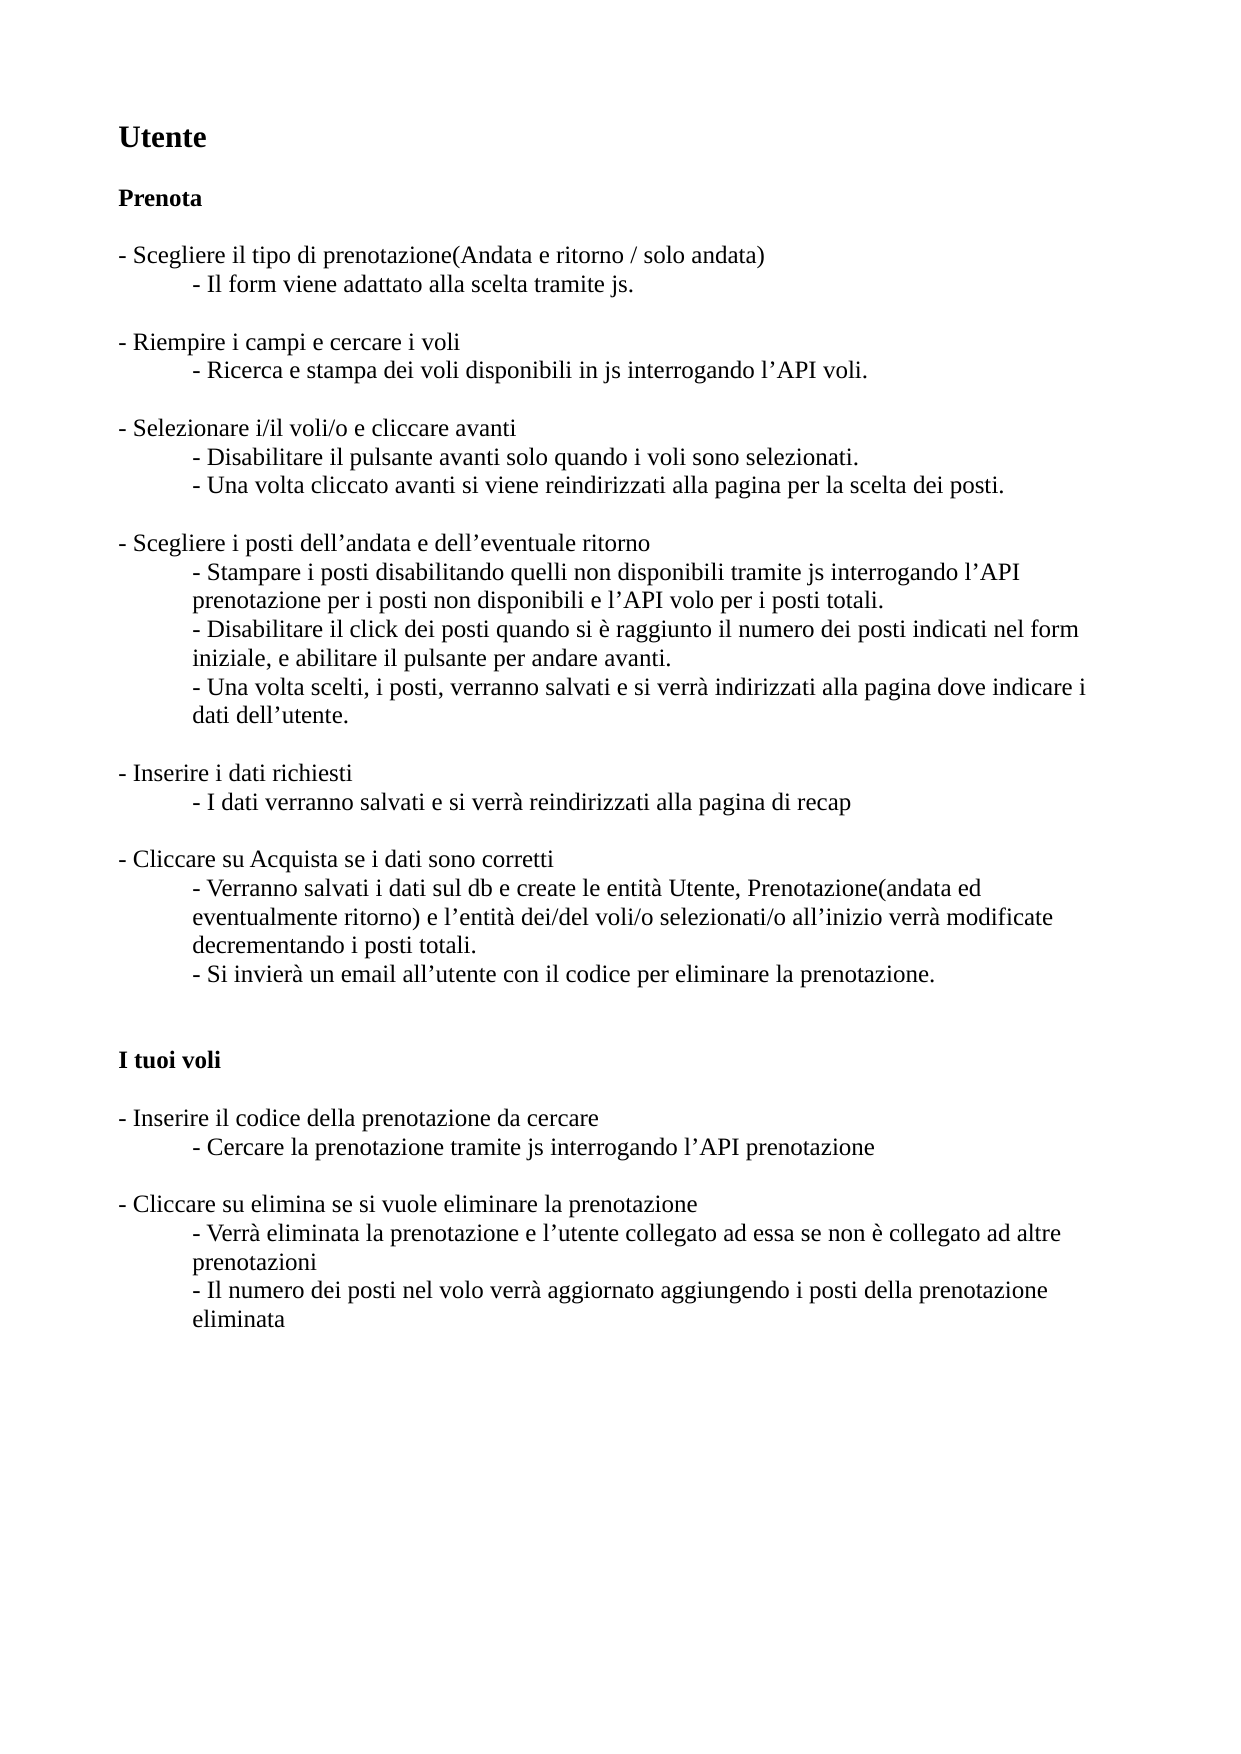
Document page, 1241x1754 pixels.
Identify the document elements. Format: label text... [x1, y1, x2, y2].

text - Disabilitare il pulsante avanti solo quando i voli sono selezionati. [118, 442, 1122, 470]
text - Verrà eliminata la prenotazione e l’utente collegato ad essa se non è collegato ad altre prenotazioni [118, 1218, 1122, 1275]
text - Cliccare su elimina se si vuole eliminare la prenotazione [118, 1189, 1122, 1218]
text - Ricerca e stampa dei voli disponibili in js interrogando l’API voli. [118, 355, 1122, 384]
text Prenota [118, 183, 1122, 212]
text - Inserire i dati richiesti [118, 758, 1122, 787]
text - Scegliere il tipo di prenotazione(Andata e ritorno / solo andata) [118, 240, 1122, 269]
text - Il form viene adattato alla scelta tramite js. [118, 269, 1122, 298]
text - Il numero dei posti nel volo verrà aggiornato aggiungendo i posti della prenotazione eliminata [118, 1275, 1122, 1333]
text - Cercare la prenotazione tramite js interrogando l’API prenotazione [118, 1132, 1122, 1160]
text - Selezionare i/il voli/o e cliccare avanti [118, 413, 1122, 442]
text - Verranno salvati i dati sul db e create le entità Utente, Prenotazione(andata ed eventualmente ritorno) e l’entità dei/del voli/o selezionati/o all’inizio verrà modificate decrementando i posti totali. [118, 873, 1122, 959]
text Utente [118, 118, 1122, 154]
text - Una volta cliccato avanti si viene reindirizzati alla pagina per la scelta dei posti. [118, 470, 1122, 499]
text I tuoi voli [118, 1045, 1122, 1074]
text - Disabilitare il click dei posti quando si è raggiunto il numero dei posti indicati nel form iniziale, e abilitare il pulsante per andare avanti. [118, 614, 1122, 672]
text - I dati verranno salvati e si verrà reindirizzati alla pagina di recap [118, 787, 1122, 815]
text - Scegliere i posti dell’andata e dell’eventuale ritorno [118, 528, 1122, 557]
text - Stampare i posti disabilitando quelli non disponibili tramite js interrogando l’API prenotazione per i posti non disponibili e l’API volo per i posti totali. [118, 557, 1122, 614]
text - Inserire il codice della prenotazione da cercare [118, 1103, 1122, 1132]
text - Si invierà un email all’utente con il codice per eliminare la prenotazione. [118, 959, 1122, 988]
text - Una volta scelti, i posti, verranno salvati e si verrà indirizzati alla pagina dove indicare i dati dell’utente. [118, 672, 1122, 729]
text - Cliccare su Acquista se i dati sono corretti [118, 844, 1122, 873]
text - Riempire i campi e cercare i voli [118, 327, 1122, 355]
